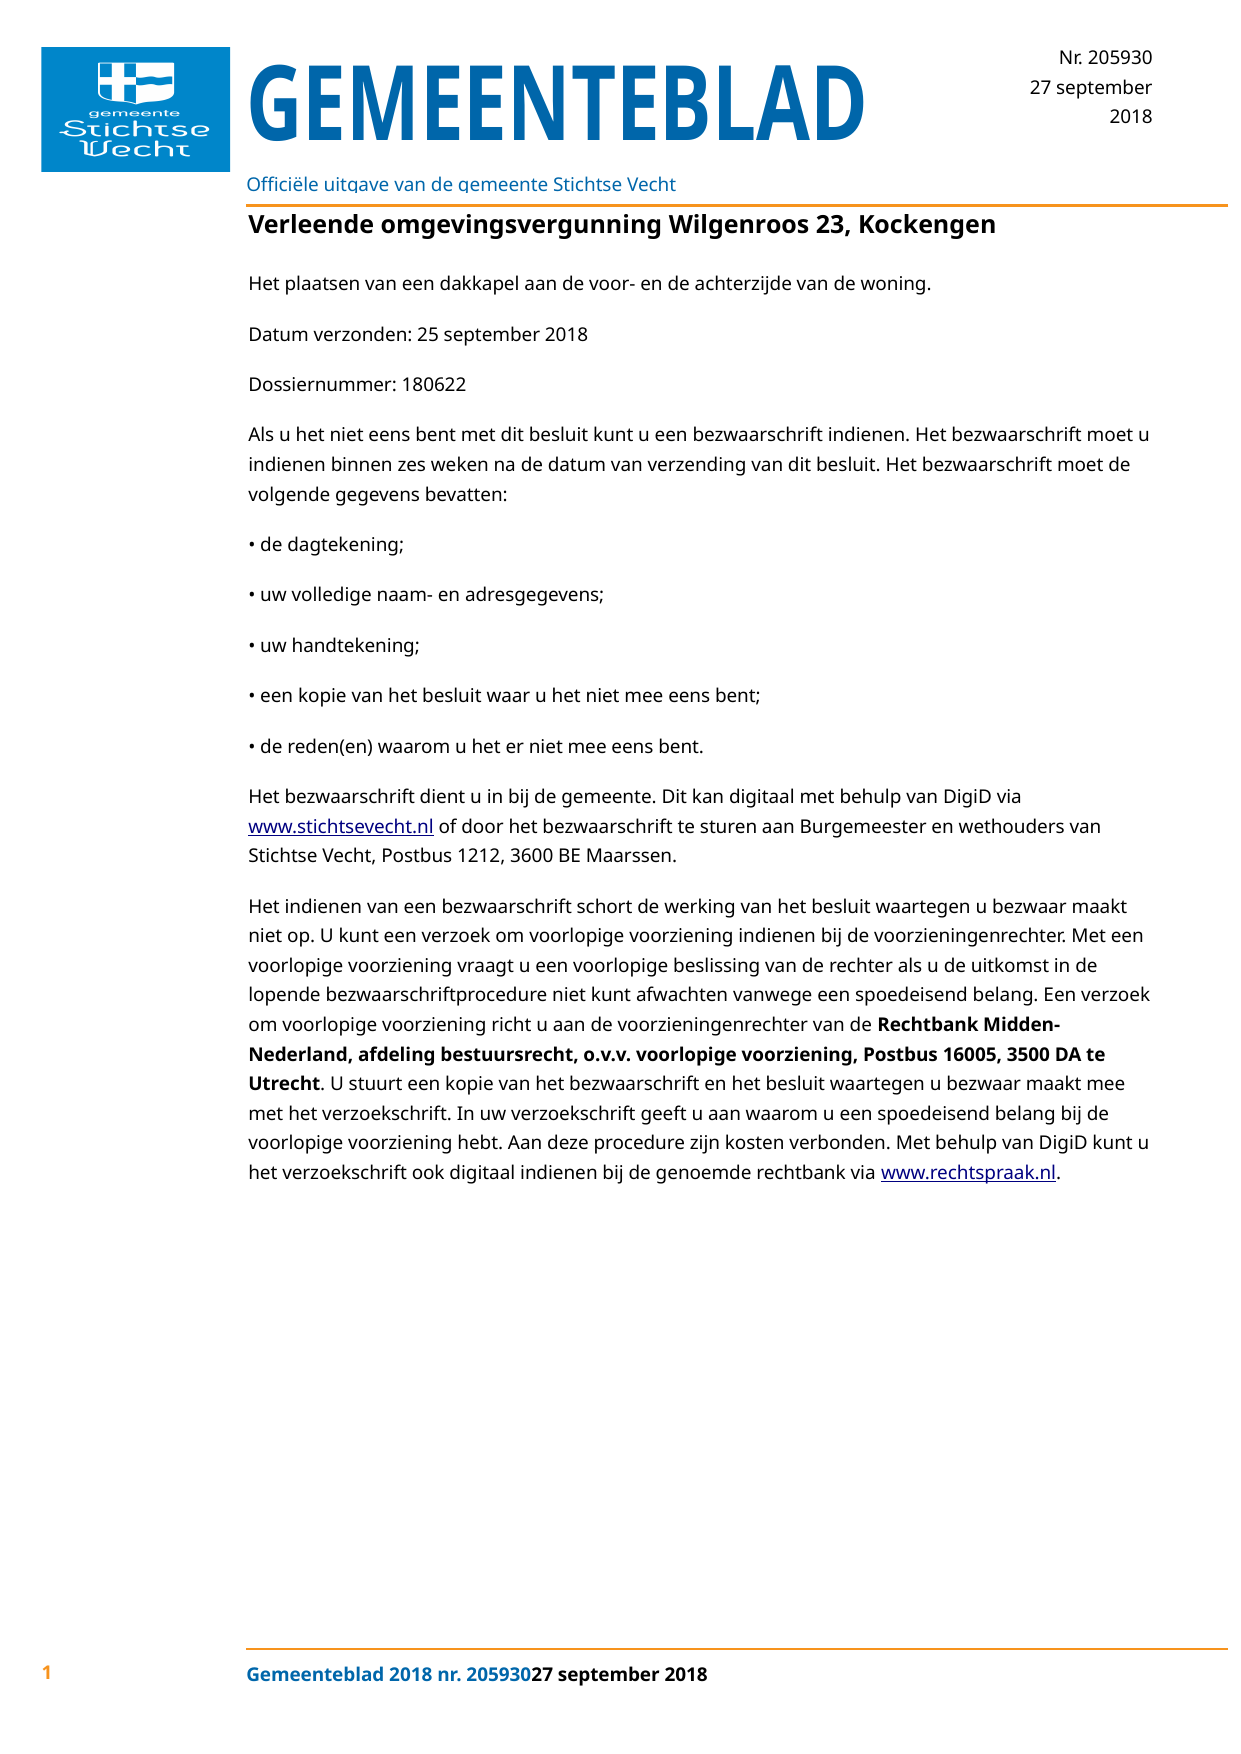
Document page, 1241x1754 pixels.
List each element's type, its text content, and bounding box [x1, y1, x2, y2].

text Het indienen van een bezwaarschrift schort de werking van het besluit waartegen u bezwaar maakt niet op. U kunt een verzoek om voorlopige voorziening indienen bij de voorzieningenrechter. Met een voorlopige voorziening vraagt u een voorlopige beslissing van de rechter als u de uitkomst in de lopende bezwaarschriftprocedure niet kunt afwachten vanwege een spoedeisend belang. Een verzoek om voorlopige voorziening richt u aan de voorzieningenrechter van de Rechtbank Midden-Nederland, afdeling bestuursrecht, o.v.v. voorlopige voorziening, Postbus 16005, 3500 DA te Utrecht. U stuurt een kopie van het bezwaarschrift en het besluit waartegen u bezwaar maakt mee met het verzoekschrift. In uw verzoekschrift geeft u aan waarom u een spoedeisend belang bij de voorlopige voorziening hebt. Aan deze procedure zijn kosten verbonden. Met behulp van DigiD kunt u het verzoekschrift ook digitaal indienen bij de genoemde rechtbank via www.rechtspraak.nl. [248, 893, 1152, 1185]
picture [137, 63, 174, 103]
text • de reden(en) waarom u het er niet mee eens bent. [248, 733, 1152, 758]
text Verleende omgevingsvergunning Wilgenroos 23, Kockengen [248, 207, 1152, 241]
text Het plaatsen van een dakkapel aan de voor- en de achterzijde van de woning. [248, 270, 1152, 296]
text • uw volledige naam- en adresgegevens; [248, 582, 1152, 607]
text Dossiernummer: 180622 [248, 371, 1152, 397]
text • een kopie van het besluit waar u het niet mee eens bent; [248, 682, 1152, 708]
text Datum verzonden: 25 september 2018 [248, 321, 1152, 346]
text Als u het niet eens bent met dit besluit kunt u een bezwaarschrift indienen. Het bezwaarschrift moet u indienen binnen zes weken na de datum van verzending van dit besluit. Het bezwaarschrift moet de volgende gegevens bevatten: [248, 422, 1152, 506]
text • de dagtekening; [248, 531, 1152, 557]
text Het bezwaarschrift dient u in bij de gemeente. Dit kan digitaal met behulp van DigiD via www.stichtsevecht.nl of door het bezwaarschrift te sturen aan Burgemeester en wethouders van Stichtse Vecht, Postbus 1212, 3600 BE Maarssen. [248, 783, 1152, 868]
picture [99, 63, 135, 101]
text • uw handtekening; [248, 632, 1152, 658]
